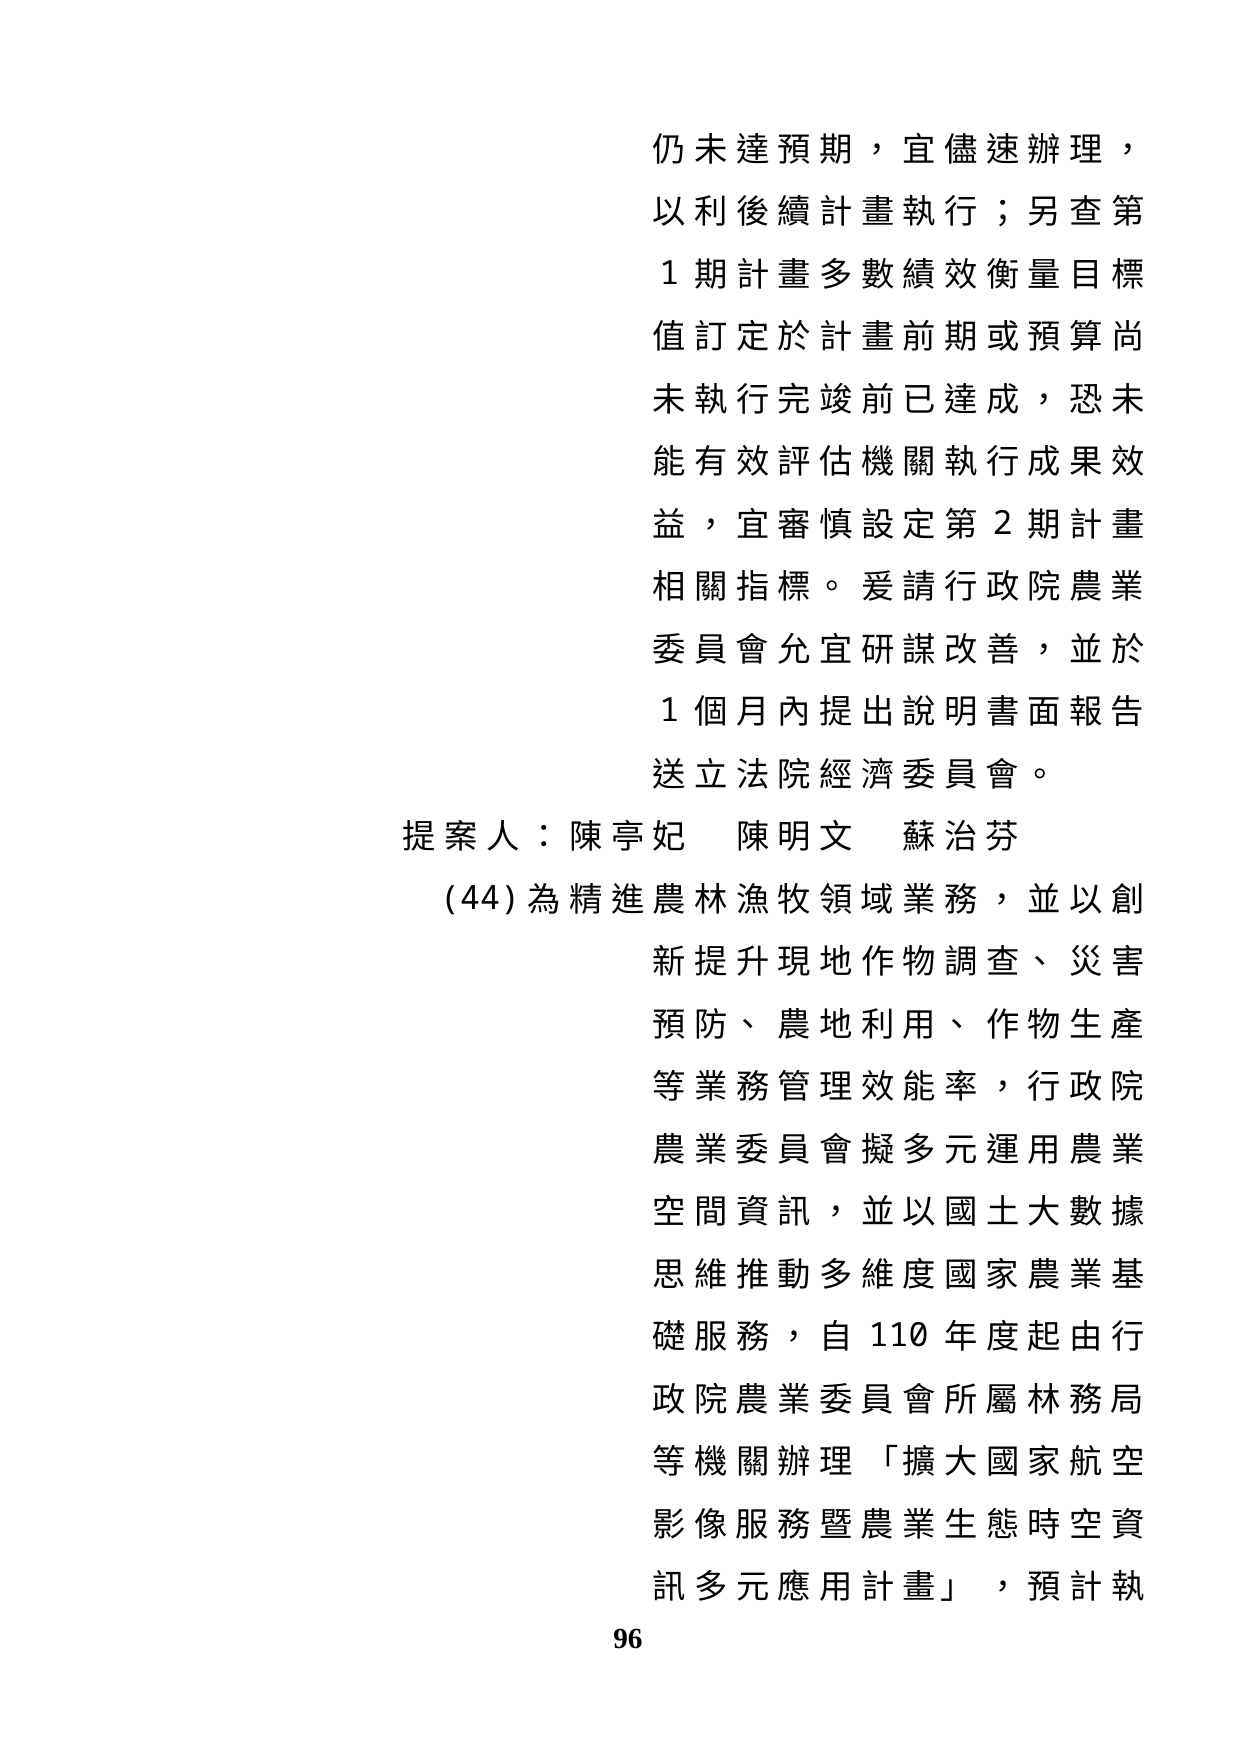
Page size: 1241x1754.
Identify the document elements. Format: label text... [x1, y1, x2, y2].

list 仍未達預期，宜儘速辦理，以利後續計畫執行；另查第1期計畫多數績效衡量目標值訂定於計畫前期或預算尚未執行完竣前已達成，恐未能有效評估機關執行成果效益，宜審慎設定第2期計畫相關指標。爰請行政院農業委員會允宜研謀改善，並於1個月內提出說明書面報告送立法院經濟委員會。 [430, 105, 1148, 792]
text 提案人：陳亭妃 陳明文 蘇治芬 [384, 792, 1044, 855]
list 為精進農林漁牧領域業務，並以創新提升現地作物調查、災害預防、農地利用、作物生產等業務管理效能率，行政院農業委員會擬多元運用農業空間資訊，並以國土大數據思維推動多維度國家農業基礎服務，自110年度起由行政院農業委員會所屬林務局等機關辦理「擴大國家航空影像服務暨農業生態時空資訊多元應用計畫」，預計執 [430, 855, 1148, 1605]
